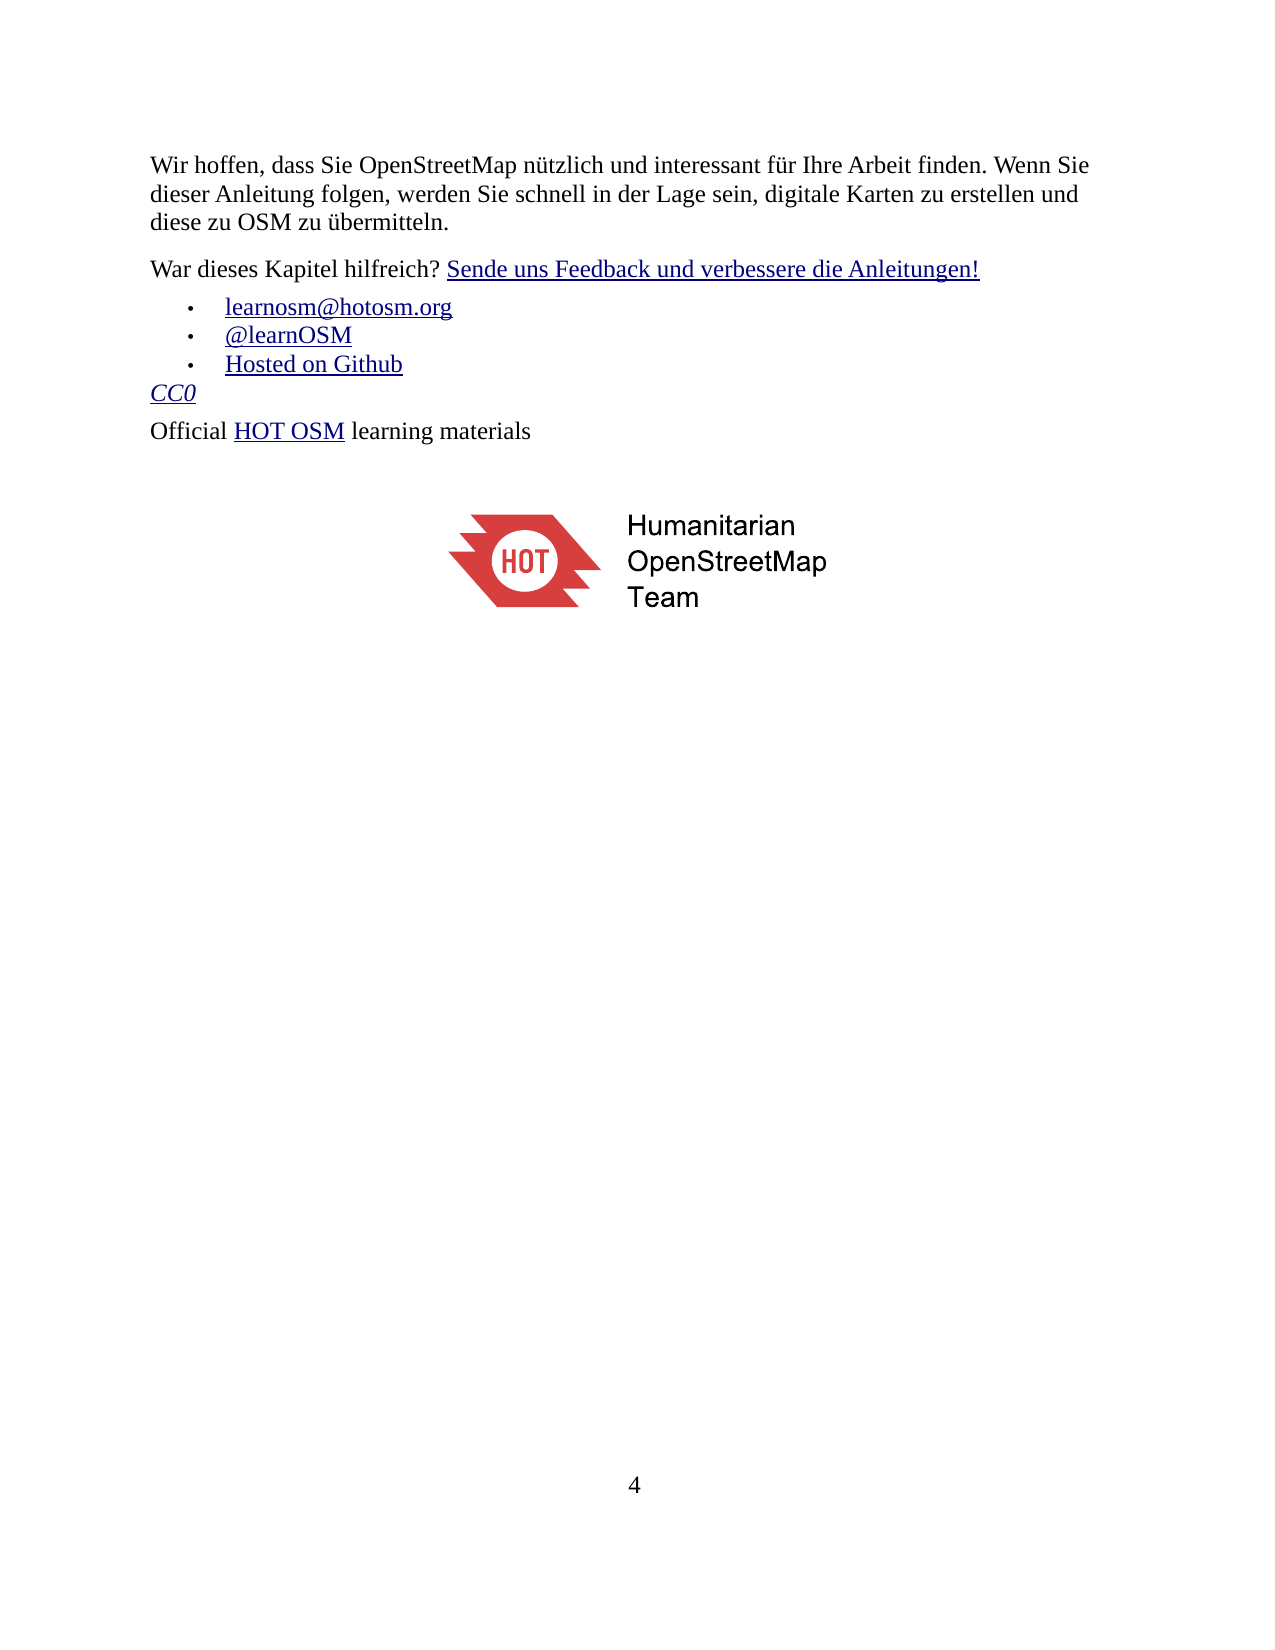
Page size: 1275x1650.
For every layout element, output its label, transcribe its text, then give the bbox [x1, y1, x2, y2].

text Wir hoffen, dass Sie OpenStreetMap nützlich und interessant für Ihre Arbeit finden. Wenn Sie dieser Anleitung folgen, werden Sie schnell in der Lage sein, digitale Karten zu erstellen und diese zu OSM zu übermitteln. [150, 150, 1125, 236]
text War dieses Kapitel hilfreich? Sende uns Feedback und verbessere die Anleitungen! [150, 254, 1125, 283]
list @learnOSM [187, 321, 1125, 349]
text Official HOT OSM learning materials [150, 416, 1125, 444]
list learnosm@hotosm.org [187, 292, 1125, 321]
text CC0 [150, 378, 1125, 407]
list Hosted on Github [187, 349, 1125, 378]
